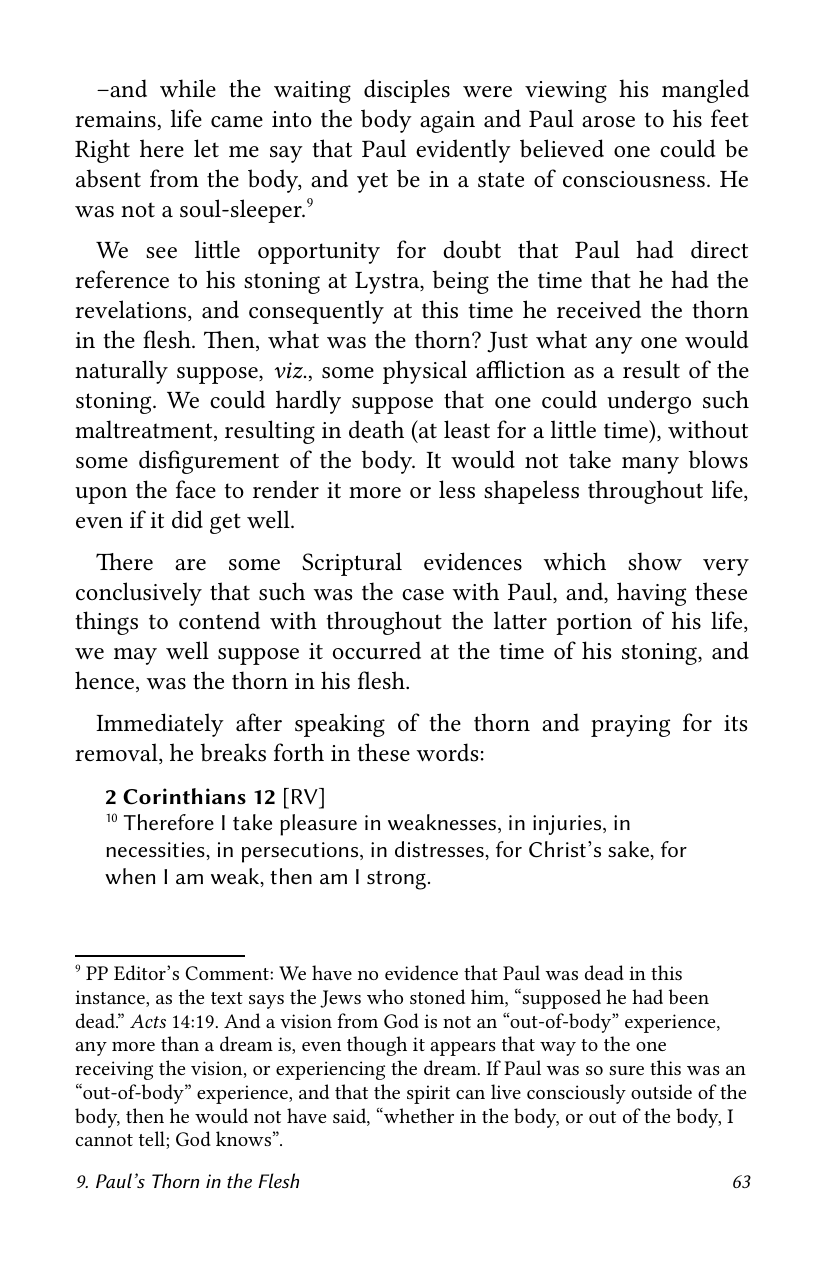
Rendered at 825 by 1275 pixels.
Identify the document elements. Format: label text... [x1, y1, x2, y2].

text There are some Scriptural evidences which show very conclusively that such was the case with Paul, and, having these things to contend with throughout the latter portion of his life, we may well suppose it occurred at the time of his stoning, and hence, was the thorn in his flesh. [75, 548, 750, 696]
text 2 Corinthians 12 [RV] [105, 784, 750, 810]
text 10 Therefore I take pleasure in weaknesses, in injuries, in necessities, in persecutions, in distresses, for Christ’s sake, for when I am weak, then am I strong. [105, 810, 720, 890]
text PP Editor’s Comment: We have no evidence that Paul was dead in this instance, as the text says the Jews who stoned him, “supposed he had been dead.” Acts 14:19. And a vision from God is not an “out-of-body” experience, any more than a dream is, even though it appears that way to the one receiving the vision, or experiencing the dream. If Paul was so sure this was an “out-of-body” experience, and that the spirit can live consciously outside of the body, then he would not have said, “whether in the body, or out of the body, I cannot tell; God knows”. [75, 962, 750, 1152]
text We see little opportunity for doubt that Paul had direct reference to his stoning at Lystra, being the time that he had the revelations, and consequently at this time he received the thorn in the flesh. Then, what was the thorn? Just what any one would naturally suppose, viz., some physical affliction as a result of the stoning. We could hardly suppose that one could undergo such maltreatment, resulting in death (at least for a little time), without some disfigurement of the body. It would not take many blows upon the face to render it more or less shapeless throughout life, even if it did get well. [75, 237, 750, 534]
text Immediately after speaking of the thorn and praying for its removal, he breaks forth in these words: [75, 709, 750, 768]
text –and while the waiting disciples were viewing his mangled remains, life came into the body again and Paul arose to his feet Right here let me say that Paul evidently believed one could be absent from the body, and yet be in a state of consciousness. He was not a soul-sleeper. [75, 75, 750, 223]
